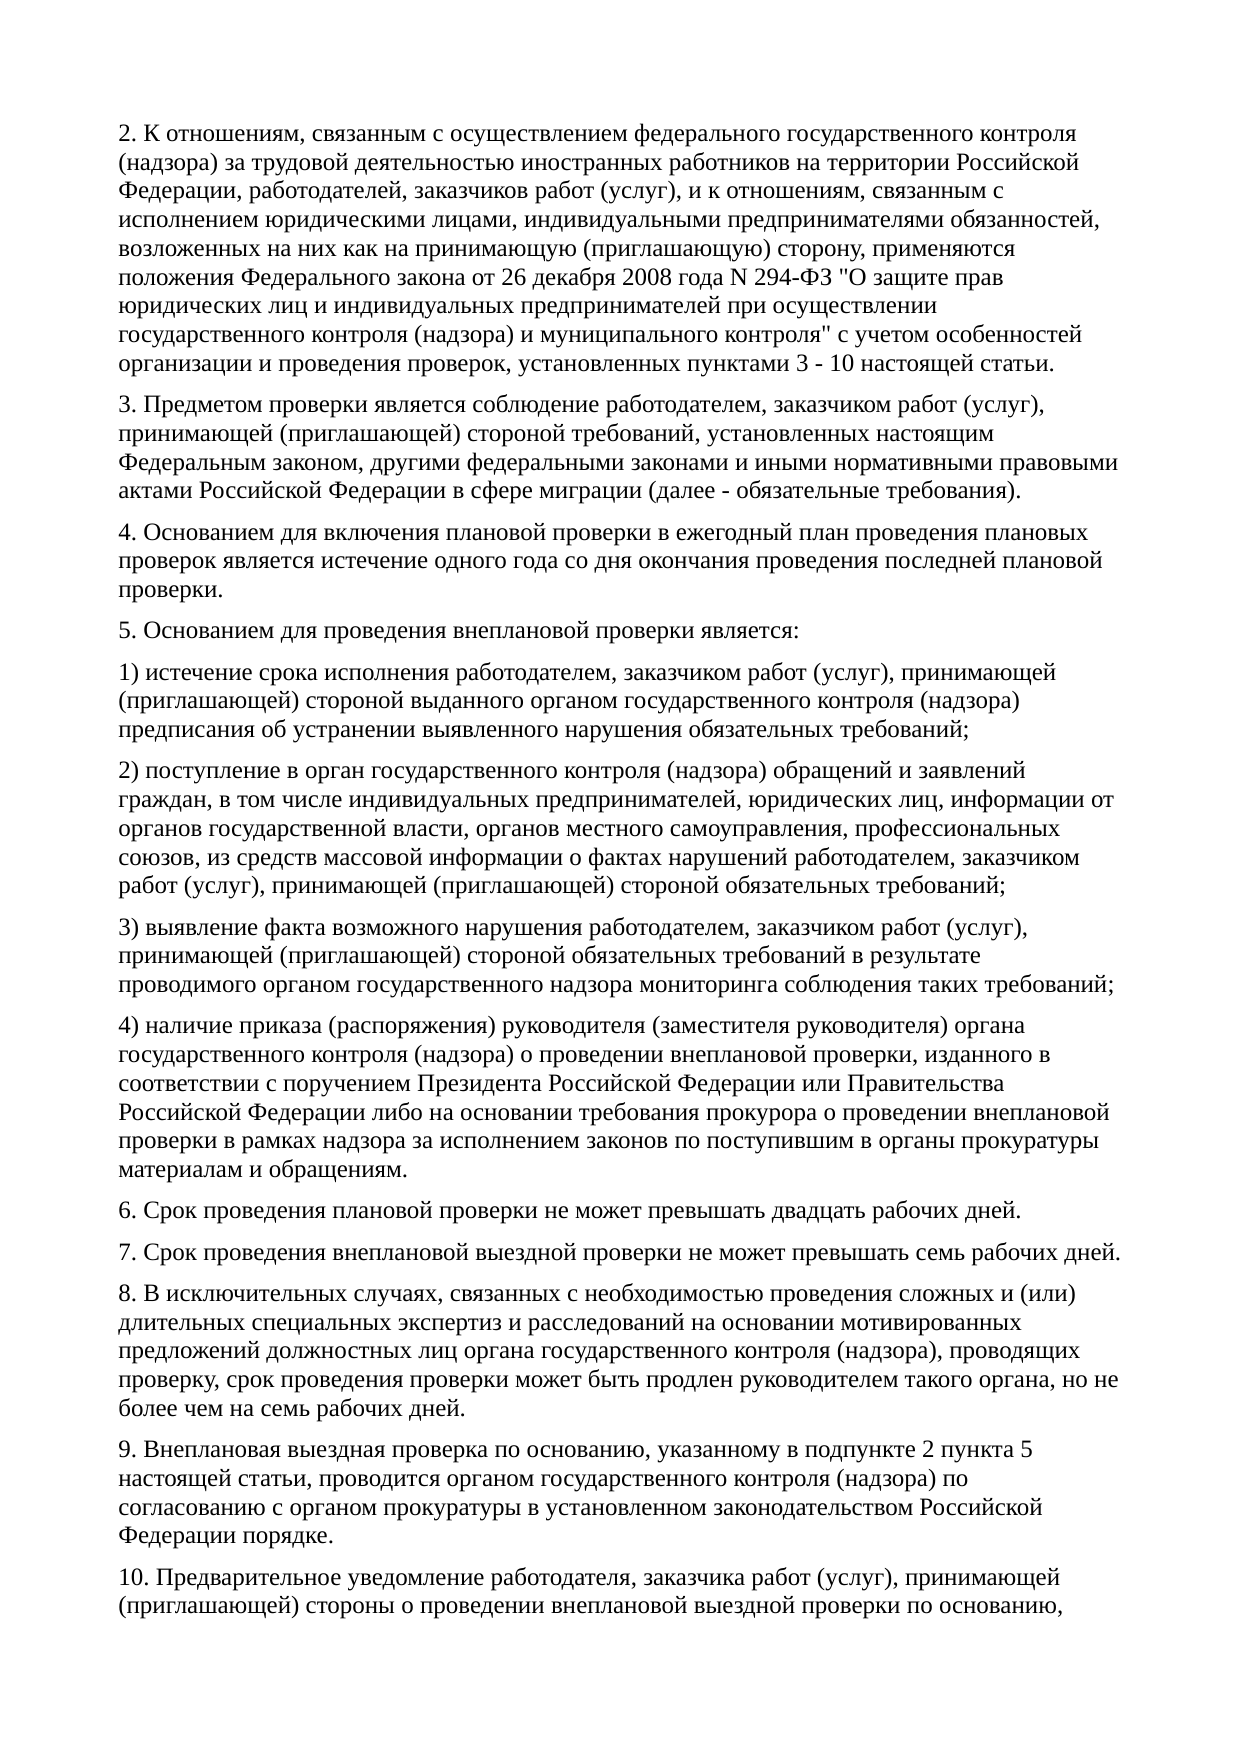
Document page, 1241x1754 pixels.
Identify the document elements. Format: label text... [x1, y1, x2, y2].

text 2. К отношениям, связанным с осуществлением федерального государственного контроля (надзора) за трудовой деятельностью иностранных работников на территории Российской Федерации, работодателей, заказчиков работ (услуг), и к отношениям, связанным с исполнением юридическими лицами, индивидуальными предпринимателями обязанностей, возложенных на них как на принимающую (приглашающую) сторону, применяются положения Федерального закона от 26 декабря 2008 года N 294-ФЗ "О защите прав юридических лиц и индивидуальных предпринимателей при осуществлении государственного контроля (надзора) и муниципального контроля" с учетом особенностей организации и проведения проверок, установленных пунктами 3 - 10 настоящей статьи. [118, 118, 1122, 377]
text 2) поступление в орган государственного контроля (надзора) обращений и заявлений граждан, в том числе индивидуальных предпринимателей, юридических лиц, информации от органов государственной власти, органов местного самоуправления, профессиональных союзов, из средств массовой информации о фактах нарушений работодателем, заказчиком работ (услуг), принимающей (приглашающей) стороной обязательных требований; [118, 756, 1122, 899]
text 1) истечение срока исполнения работодателем, заказчиком работ (услуг), принимающей (приглашающей) стороной выданного органом государственного контроля (надзора) предписания об устранении выявленного нарушения обязательных требований; [118, 657, 1122, 743]
text 9. Внеплановая выездная проверка по основанию, указанному в подпункте 2 пункта 5 настоящей статьи, проводится органом государственного контроля (надзора) по согласованию с органом прокуратуры в установленном законодательством Российской Федерации порядке. [118, 1434, 1122, 1549]
text 3. Предметом проверки является соблюдение работодателем, заказчиком работ (услуг), принимающей (приглашающей) стороной требований, установленных настоящим Федеральным законом, другими федеральными законами и иными нормативными правовыми актами Российской Федерации в сфере миграции (далее - обязательные требования). [118, 389, 1122, 504]
text 4. Основанием для включения плановой проверки в ежегодный план проведения плановых проверок является истечение одного года со дня окончания проведения последней плановой проверки. [118, 517, 1122, 603]
text 4) наличие приказа (распоряжения) руководителя (заместителя руководителя) органа государственного контроля (надзора) о проведении внеплановой проверки, изданного в соответствии с поручением Президента Российской Федерации или Правительства Российской Федерации либо на основании требования прокурора о проведении внеплановой проверки в рамках надзора за исполнением законов по поступившим в органы прокуратуры материалам и обращениям. [118, 1011, 1122, 1183]
text 7. Срок проведения внеплановой выездной проверки не может превышать семь рабочих дней. [118, 1237, 1122, 1266]
text 5. Основанием для проведения внеплановой проверки является: [118, 616, 1122, 644]
text 6. Срок проведения плановой проверки не может превышать двадцать рабочих дней. [118, 1196, 1122, 1224]
text 10. Предварительное уведомление работодателя, заказчика работ (услуг), принимающей (приглашающей) стороны о проведении внеплановой выездной проверки по основанию, [118, 1562, 1122, 1619]
text 3) выявление факта возможного нарушения работодателем, заказчиком работ (услуг), принимающей (приглашающей) стороной обязательных требований в результате проводимого органом государственного надзора мониторинга соблюдения таких требований; [118, 912, 1122, 998]
text 8. В исключительных случаях, связанных с необходимостью проведения сложных и (или) длительных специальных экспертиз и расследований на основании мотивированных предложений должностных лиц органа государственного контроля (надзора), проводящих проверку, срок проведения проверки может быть продлен руководителем такого органа, но не более чем на семь рабочих дней. [118, 1278, 1122, 1422]
